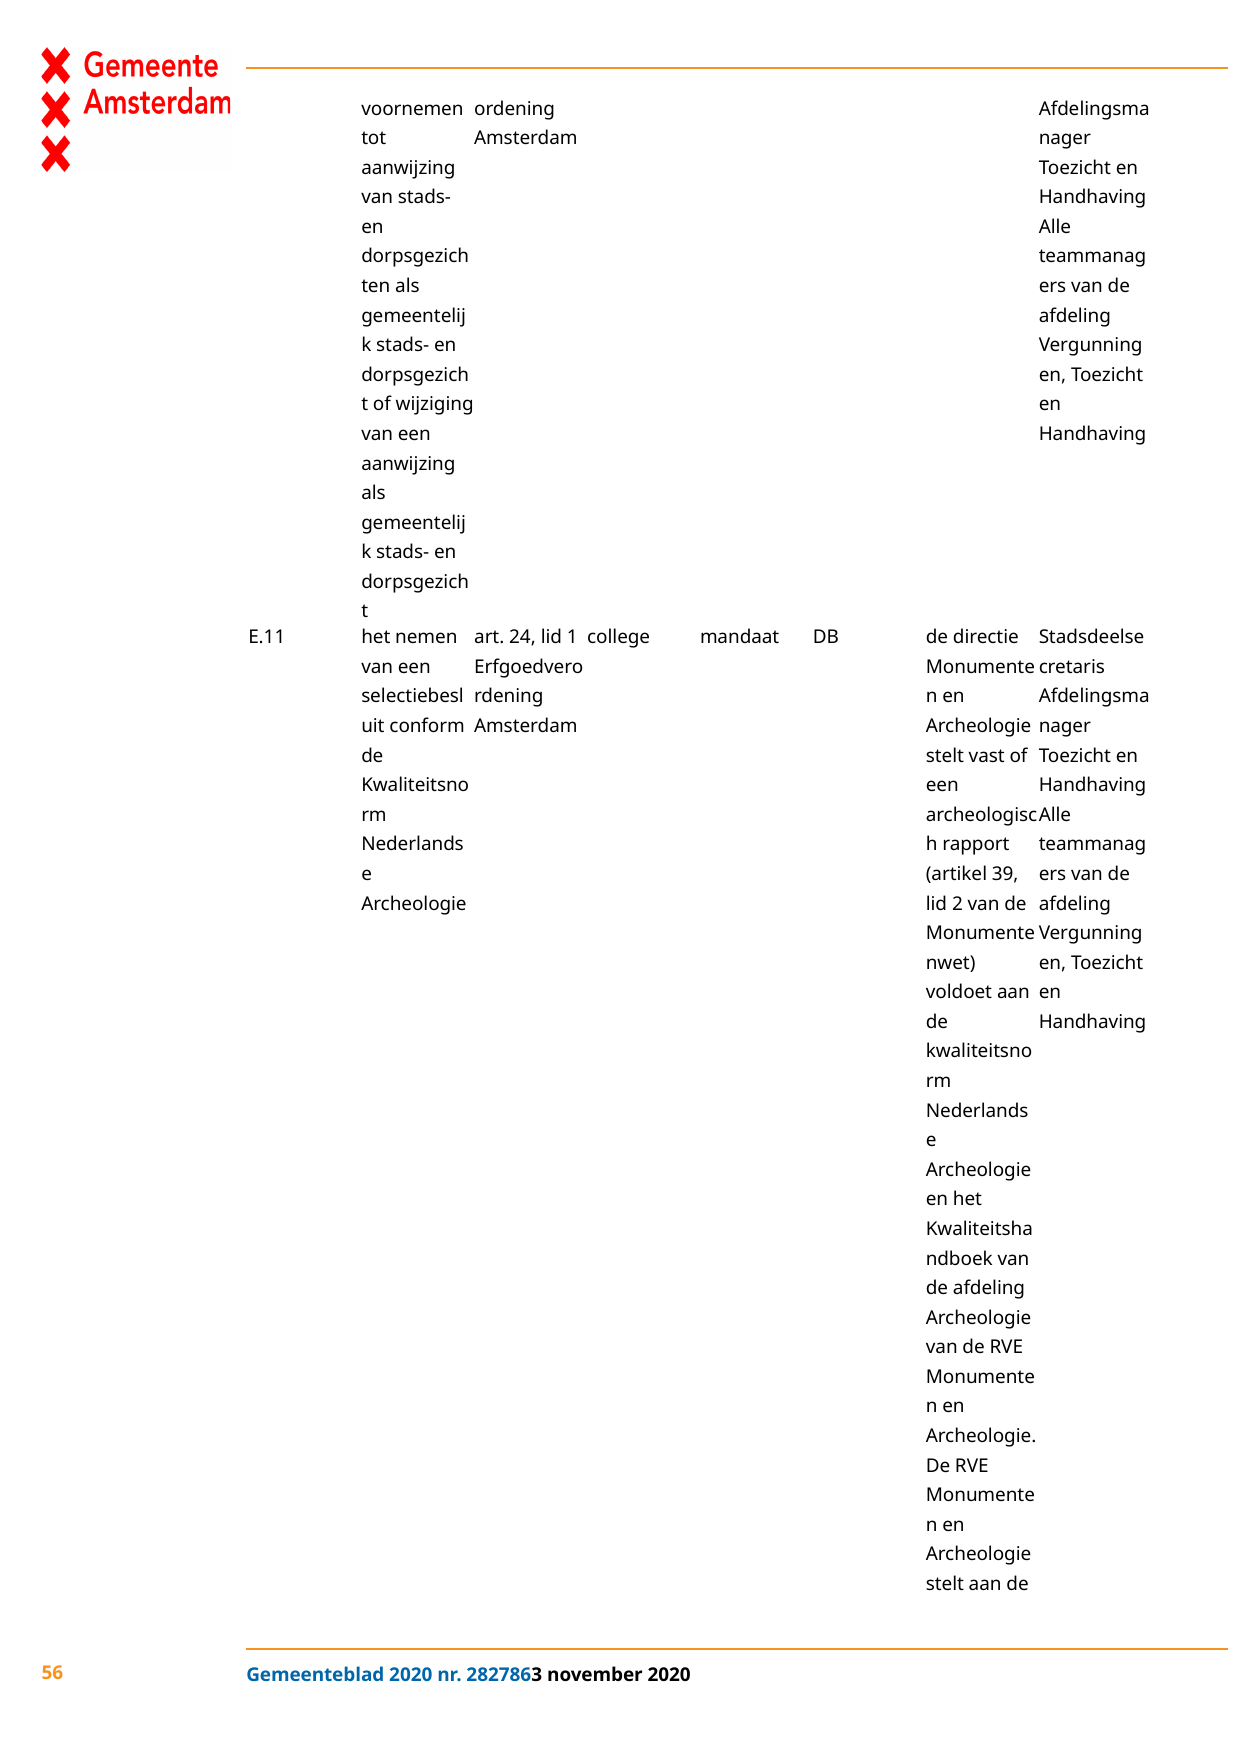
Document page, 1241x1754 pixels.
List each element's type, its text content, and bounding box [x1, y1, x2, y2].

table_cell DB [813, 624, 926, 1596]
table_cell de directie Monumenten en Archeologie stelt vast of een archeologisch rapport (artikel 39, lid 2 van de Monumentenwet) voldoet aan de kwaliteitsnorm Nederlandse Archeologie en het Kwaliteitshandboek van de afdeling Archeologie van de RVE Monumenten en Archeologie. De RVE Monumenten en Archeologie stelt aan de [926, 624, 1038, 1596]
table_cell [248, 95, 361, 623]
table_cell het nemen van een selectiebesluit conform de Kwaliteitsnorm Nederlandse Archeologie [361, 624, 474, 1596]
table_cell art. 24, lid 1 Erfgoedverordening Amsterdam [474, 624, 587, 1596]
table_cell E.11 [248, 624, 361, 1596]
picture [41, 47, 231, 172]
table_cell Stadsdeelsecretaris Afdelingsmanager Toezicht en Handhaving Alle teammanagers van de afdeling Vergunningen, Toezicht en Handhaving [1039, 624, 1152, 1596]
table_cell [813, 95, 926, 623]
table_cell college [587, 624, 700, 1596]
table_cell [926, 95, 1038, 623]
table_cell ordening Amsterdam [474, 95, 587, 623]
table_cell [587, 95, 700, 623]
table_cell mandaat [700, 624, 813, 1596]
table_cell voornemen tot aanwijzing van stads- en dorpsgezichten als gemeentelijk stads- en dorpsgezicht of wijziging van een aanwijzing als gemeentelijk stads- en dorpsgezicht [361, 95, 474, 623]
table_cell [700, 95, 813, 623]
table_cell Afdelingsmanager Toezicht en Handhaving Alle teammanagers van de afdeling Vergunningen, Toezicht en Handhaving [1039, 95, 1152, 623]
